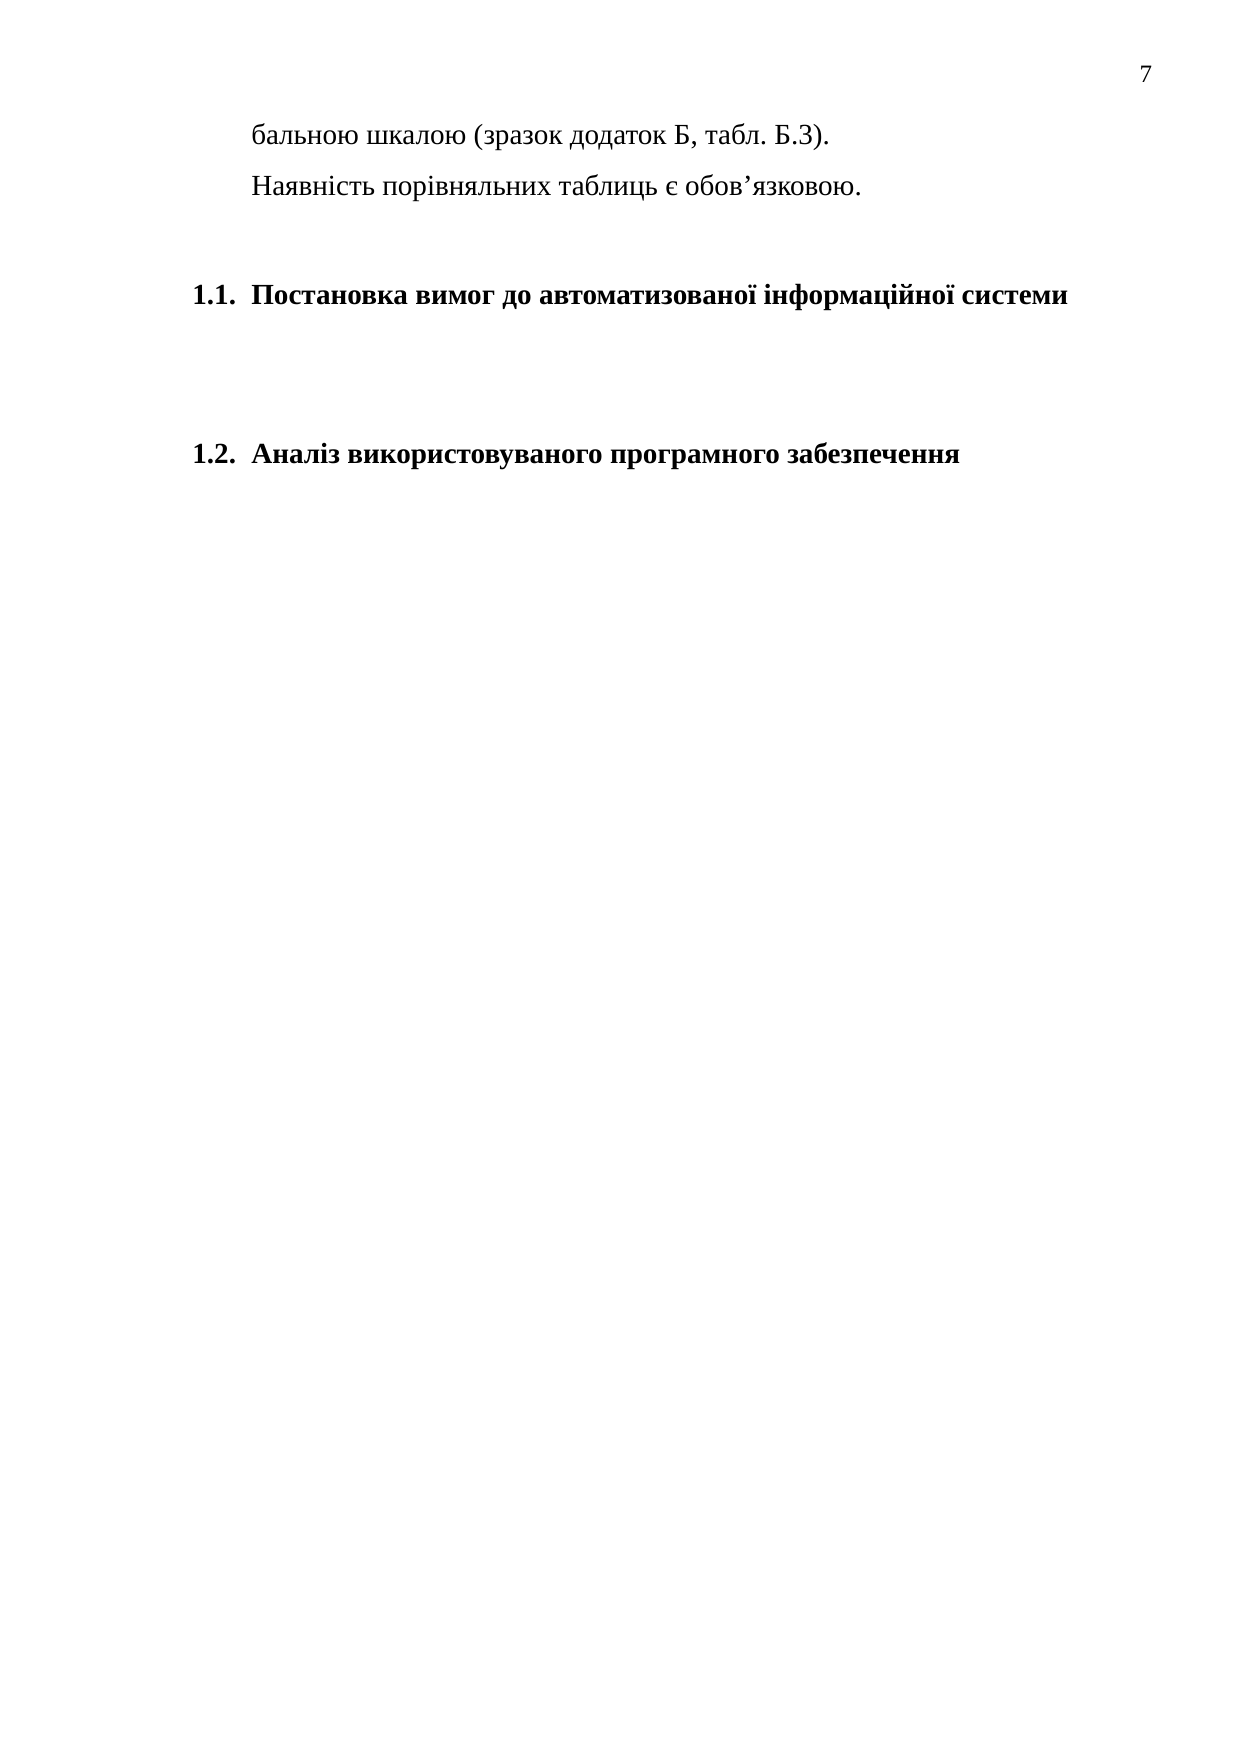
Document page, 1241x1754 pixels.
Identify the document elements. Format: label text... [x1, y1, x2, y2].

text Наявність порівняльних таблиць є обов’язковою. [177, 168, 1152, 201]
subtitle Постановка вимог до автоматизованої інформаційної системи [177, 277, 1152, 311]
text бальною шкалою (зразок додаток Б, табл. Б.3). [177, 117, 1152, 151]
subtitle Аналіз використовуваного програмного забезпечення [177, 437, 1152, 470]
